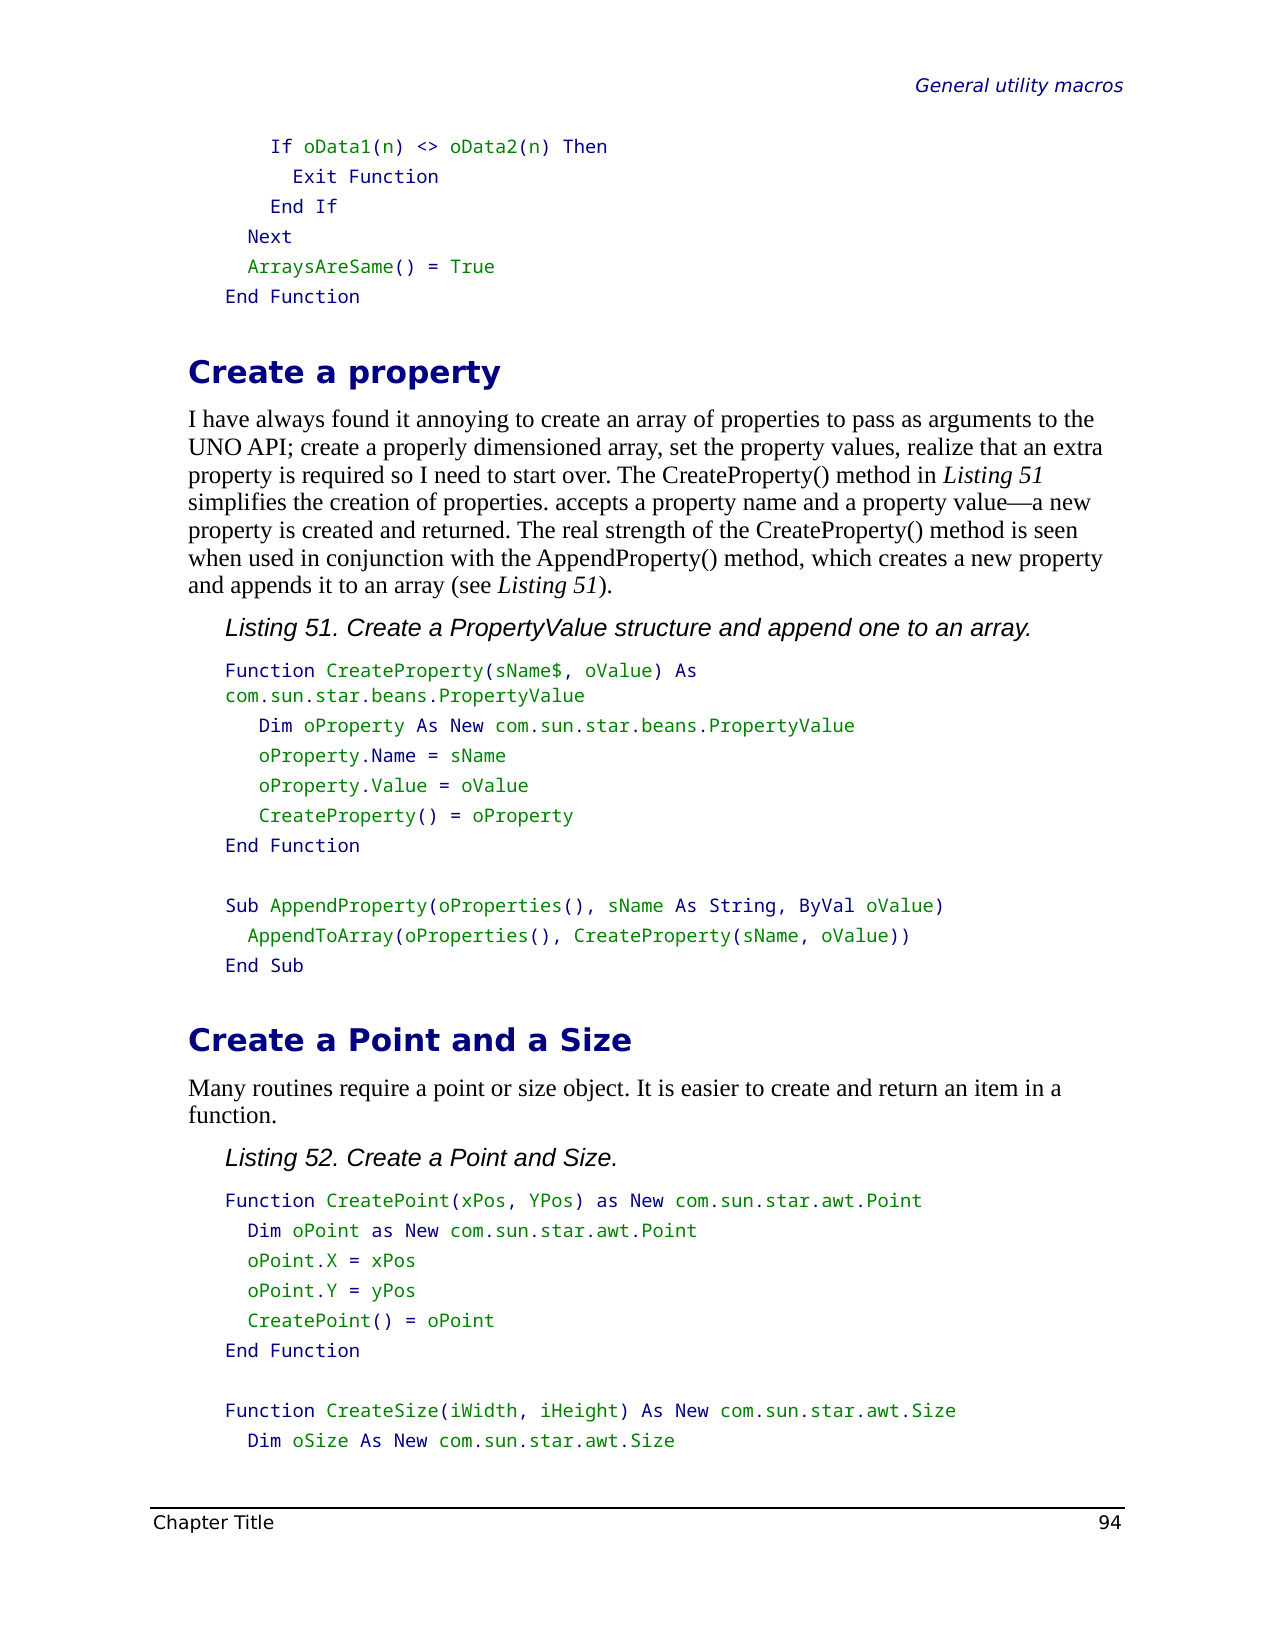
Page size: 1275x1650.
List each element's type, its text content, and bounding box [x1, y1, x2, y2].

text Many routines require a point or size object. It is easier to create and return an item in a function. [188, 1074, 1125, 1129]
text CreateProperty() = oProperty [225, 802, 1050, 828]
text oPoint.X = xPos [225, 1247, 1050, 1272]
text Dim oSize As New com.sun.star.awt.Size [225, 1427, 1050, 1452]
text Function CreateSize(iWidth, iHeight) As New com.sun.star.awt.Size [225, 1397, 1050, 1422]
text CreatePoint() = oPoint [225, 1307, 1050, 1332]
text End Function [225, 1337, 1050, 1362]
list Listing 52. Create a Point and Size. [225, 1144, 1125, 1172]
text ArraysAreSame() = True [225, 254, 1050, 279]
text AppendToArray(oProperties(), CreateProperty(sName, oValue)) [225, 922, 1050, 948]
list Listing 51. Create a PropertyValue structure and append one to an array. [225, 614, 1125, 642]
text End Sub [225, 952, 1050, 978]
text Function CreatePoint(xPos, YPos) as New com.sun.star.awt.Point [225, 1187, 1050, 1212]
text Sub AppendProperty(oProperties(), sName As String, ByVal oValue) [225, 892, 1050, 918]
text Dim oProperty As New com.sun.star.beans.PropertyValue [225, 712, 1050, 738]
subtitle Create a Point and a Size [188, 1023, 1125, 1059]
text oProperty.Name = sName [225, 742, 1050, 768]
text oProperty.Value = oValue [225, 772, 1050, 798]
text End Function [225, 832, 1050, 858]
text oPoint.Y = yPos [225, 1277, 1050, 1302]
text Exit Function [225, 164, 1050, 189]
text Function CreateProperty(sName$, oValue) As com.sun.star.beans.PropertyValue [225, 657, 1050, 708]
text Next [225, 224, 1050, 249]
text If oData1(n) <> oData2(n) Then [225, 134, 1050, 159]
text End If [225, 194, 1050, 219]
text I have always found it annoying to create an array of properties to pass as arguments to the UNO API; create a properly dimensioned array, set the property values, realize that an extra property is required so I need to start over. The CreateProperty() method in Listing 51 simplifies the creation of properties. accepts a property name and a property value—a new property is created and returned. The real strength of the CreateProperty() method is seen when used in conjunction with the AppendProperty() method, which creates a new property and appends it to an array (see Listing 51). [188, 405, 1125, 599]
text End Function [225, 284, 1050, 309]
text Dim oPoint as New com.sun.star.awt.Point [225, 1217, 1050, 1242]
subtitle Create a property [188, 354, 1125, 391]
